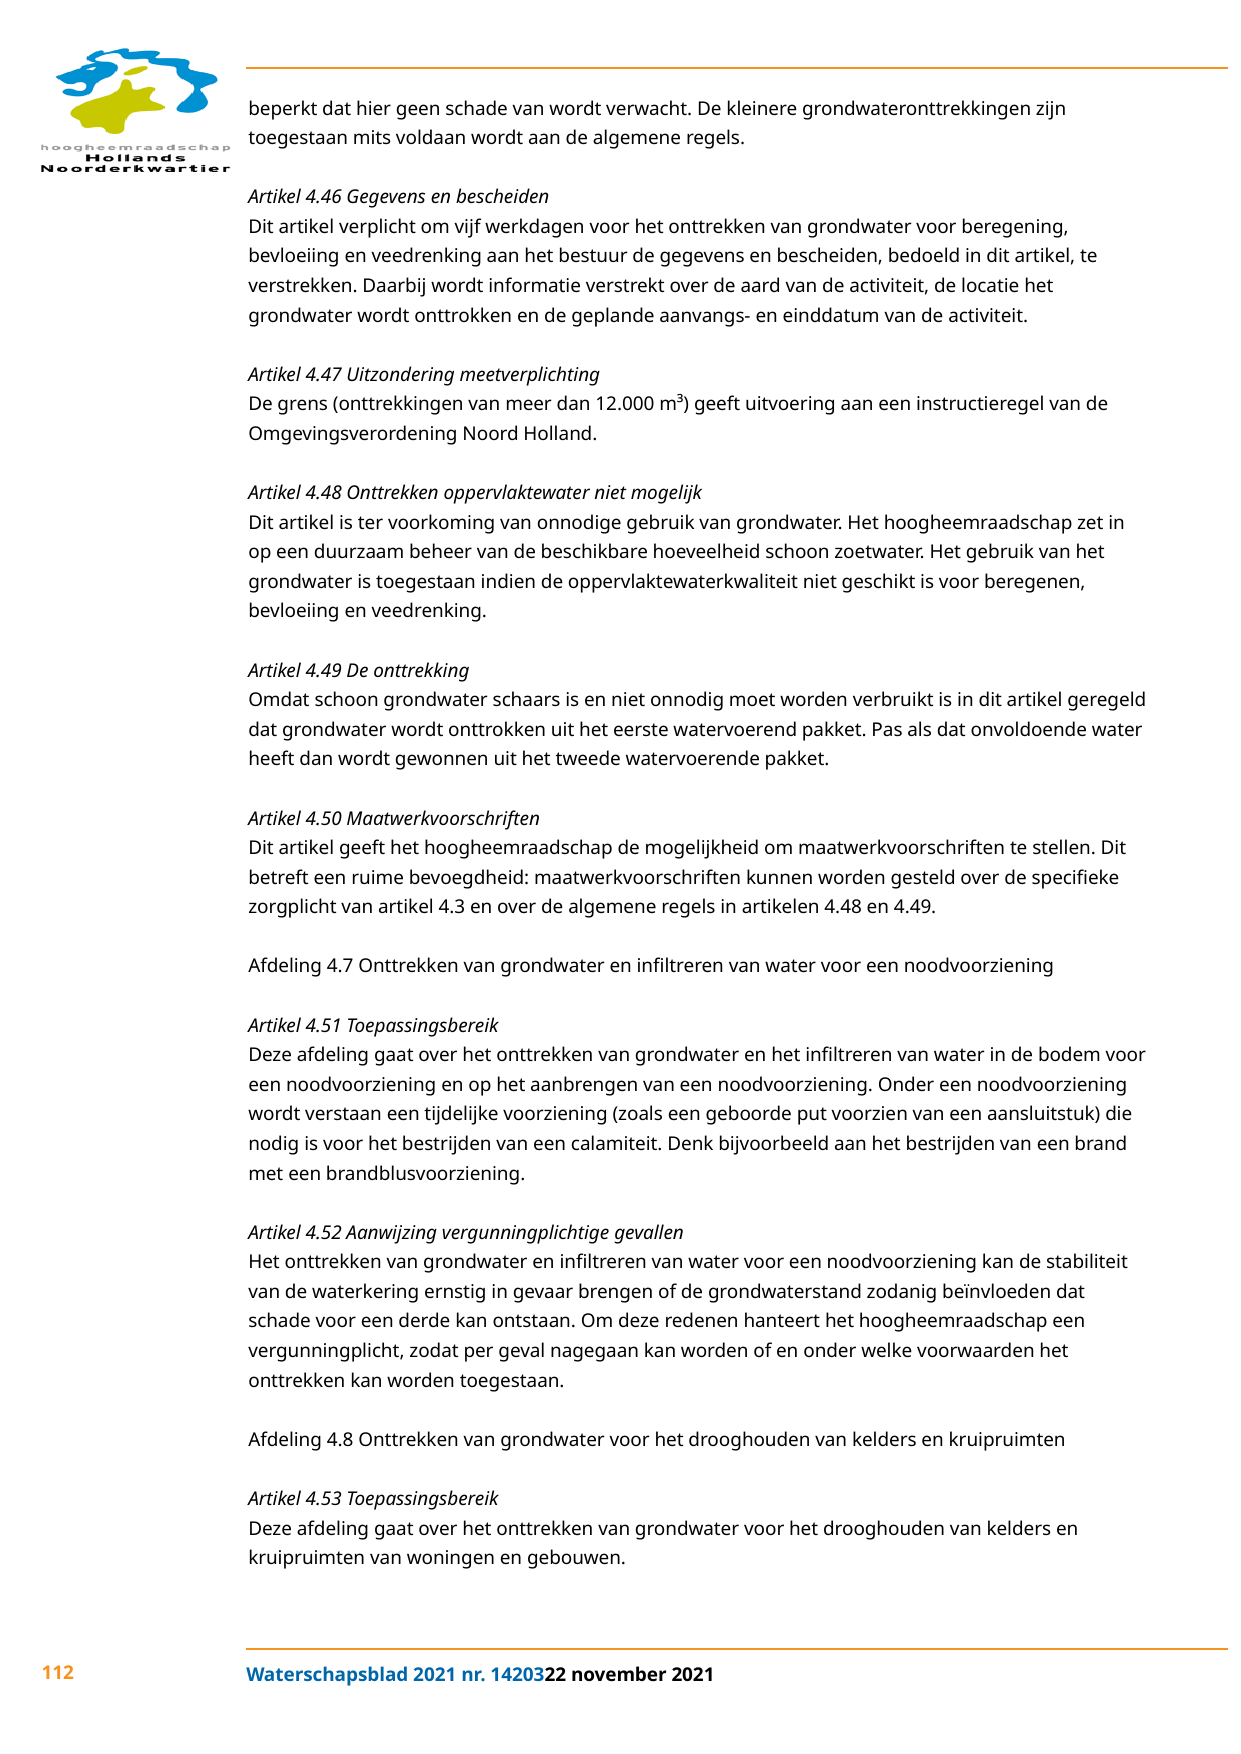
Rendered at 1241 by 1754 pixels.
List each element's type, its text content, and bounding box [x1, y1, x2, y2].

text Artikel 4.46 Gegevens en bescheiden [248, 183, 1152, 209]
text Artikel 4.50 Maatwerkvoorschriften [248, 805, 1152, 831]
picture [41, 47, 231, 172]
text Deze afdeling gaat over het onttrekken van grondwater en het infiltreren van water in de bodem voor een noodvoorziening en op het aanbrengen van een noodvoorziening. Onder een noodvoorziening wordt verstaan een tijdelijke voorziening (zoals een geboorde put voorzien van een aansluitstuk) die nodig is voor het bestrijden van een calamiteit. Denk bijvoorbeeld aan het bestrijden van een brand met een brandblusvoorziening. [248, 1041, 1152, 1186]
text Dit artikel geeft het hoogheemraadschap de mogelijkheid om maatwerkvoorschriften te stellen. Dit betreft een ruime bevoegdheid: maatwerkvoorschriften kunnen worden gesteld over de specifieke zorgplicht van artikel 4.3 en over de algemene regels in artikelen 4.48 en 4.49. [248, 834, 1152, 919]
text Deze afdeling gaat over het onttrekken van grondwater voor het drooghouden van kelders en kruipruimten van woningen en gebouwen. [248, 1515, 1152, 1570]
text Artikel 4.48 Onttrekken oppervlaktewater niet mogelijk [248, 479, 1152, 505]
text Artikel 4.47 Uitzondering meetverplichting [248, 361, 1152, 387]
text Artikel 4.53 Toepassingsbereik [248, 1485, 1152, 1511]
text Artikel 4.51 Toepassingsbereik [248, 1012, 1152, 1038]
text Afdeling 4.7 Onttrekken van grondwater en infiltreren van water voor een noodvoorziening [248, 953, 1152, 978]
text beperkt dat hier geen schade van wordt verwacht. De kleinere grondwateronttrekkingen zijn toegestaan mits voldaan wordt aan de algemene regels. [248, 95, 1152, 150]
text Dit artikel is ter voorkoming van onnodige gebruik van grondwater. Het hoogheemraadschap zet in op een duurzaam beheer van de beschikbare hoeveelheid schoon zoetwater. Het gebruik van het grondwater is toegestaan indien de oppervlaktewaterkwaliteit niet geschikt is voor beregenen, bevloeiing en veedrenking. [248, 509, 1152, 623]
text Afdeling 4.8 Onttrekken van grondwater voor het drooghouden van kelders en kruipruimten [248, 1426, 1152, 1452]
text Het onttrekken van grondwater en infiltreren van water voor een noodvoorziening kan de stabiliteit van de waterkering ernstig in gevaar brengen of de grondwaterstand zodanig beïnvloeden dat schade voor een derde kan ontstaan. Om deze redenen hanteert het hoogheemraadschap een vergunningplicht, zodat per geval nagegaan kan worden of en onder welke voorwaarden het onttrekken kan worden toegestaan. [248, 1248, 1152, 1393]
text Omdat schoon grondwater schaars is en niet onnodig moet worden verbruikt is in dit artikel geregeld dat grondwater wordt onttrokken uit het eerste watervoerend pakket. Pas als dat onvoldoende water heeft dan wordt gewonnen uit het tweede watervoerende pakket. [248, 686, 1152, 771]
text Artikel 4.49 De onttrekking [248, 657, 1152, 683]
text Artikel 4.52 Aanwijzing vergunningplichtige gevallen [248, 1219, 1152, 1245]
text De grens (onttrekkingen van meer dan 12.000 m³) geeft uitvoering aan een instructieregel van de Omgevingsverordening Noord Holland. [248, 391, 1152, 446]
text Dit artikel verplicht om vijf werkdagen voor het onttrekken van grondwater voor beregening, bevloeiing en veedrenking aan het bestuur de gegevens en bescheiden, bedoeld in dit artikel, te verstrekken. Daarbij wordt informatie verstrekt over de aard van de activiteit, de locatie het grondwater wordt onttrokken en de geplande aanvangs- en einddatum van de activiteit. [248, 213, 1152, 328]
